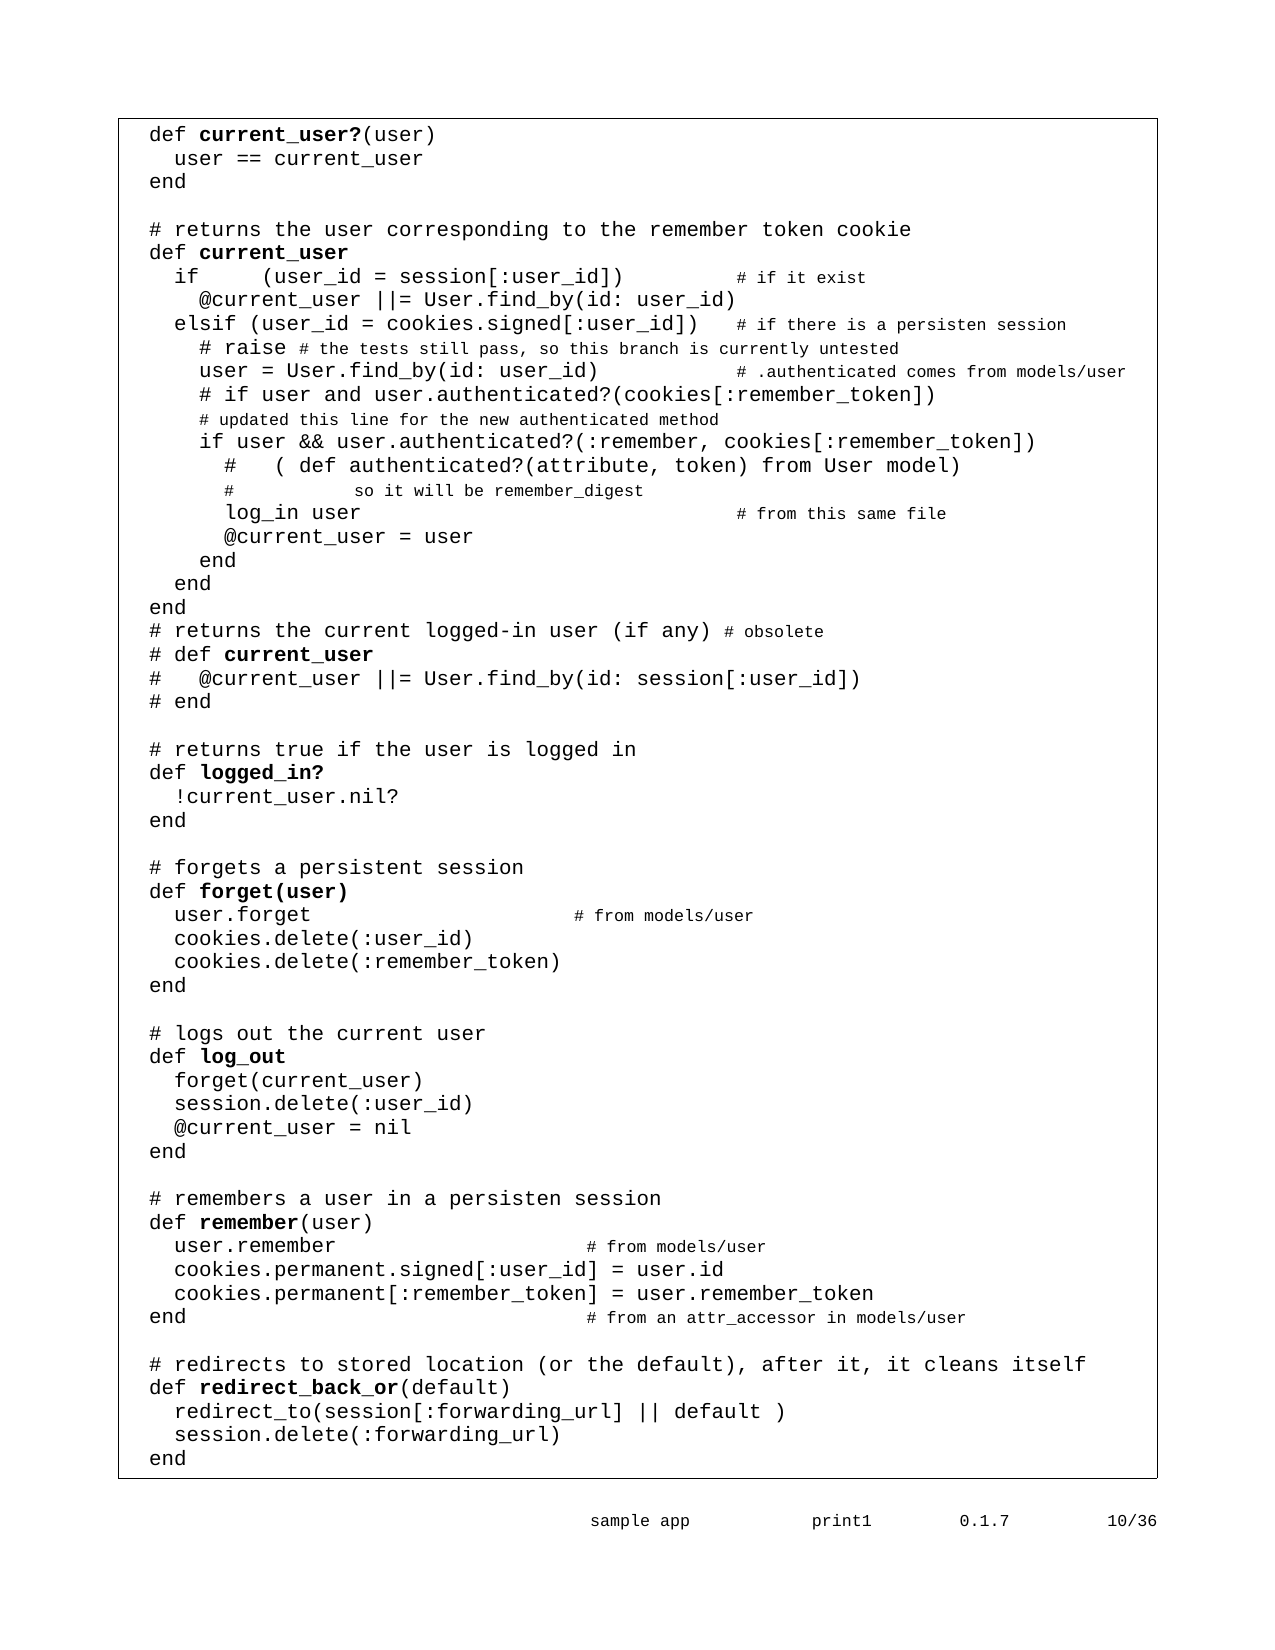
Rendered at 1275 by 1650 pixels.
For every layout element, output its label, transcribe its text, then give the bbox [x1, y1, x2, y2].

table_header def current_user?(user) user == current_user end # returns the user corresponding to the remember token cookie def current_user if (user_id = session[:user_id]) # if it exist @current_user ||= User.find_by(id: user_id) elsif (user_id = cookies.signed[:user_id]) # if there is a persisten session # raise # the tests still pass, so this branch is currently untested user = User.find_by(id: user_id) # .authenticated comes from models/user # if user and user.authenticated?(cookies[:remember_token]) # updated this line for the new authenticated method if user && user.authenticated?(:remember, cookies[:remember_token]) # ( def authenticated?(attribute, token) from User model) # so it will be remember_digest log_in user # from this same file @current_user = user end end end # returns the current logged-in user (if any) # obsolete # def current_user # @current_user ||= User.find_by(id: session[:user_id]) # end # returns true if the user is logged in def logged_in? !current_user.nil? end # forgets a persistent session def forget(user) user.forget # from models/user cookies.delete(:user_id) cookies.delete(:remember_token) end # logs out the current user def log_out forget(current_user) session.delete(:user_id) @current_user = nil end # remembers a user in a persisten session def remember(user) user.remember # from models/user cookies.permanent.signed[:user_id] = user.id cookies.permanent[:remember_token] = user.remember_token end # from an attr_accessor in models/user # redirects to stored location (or the default), after it, it cleans itself def redirect_back_or(default) redirect_to(session[:forwarding_url] || default ) session.delete(:forwarding_url) end [119, 119, 1157, 1477]
